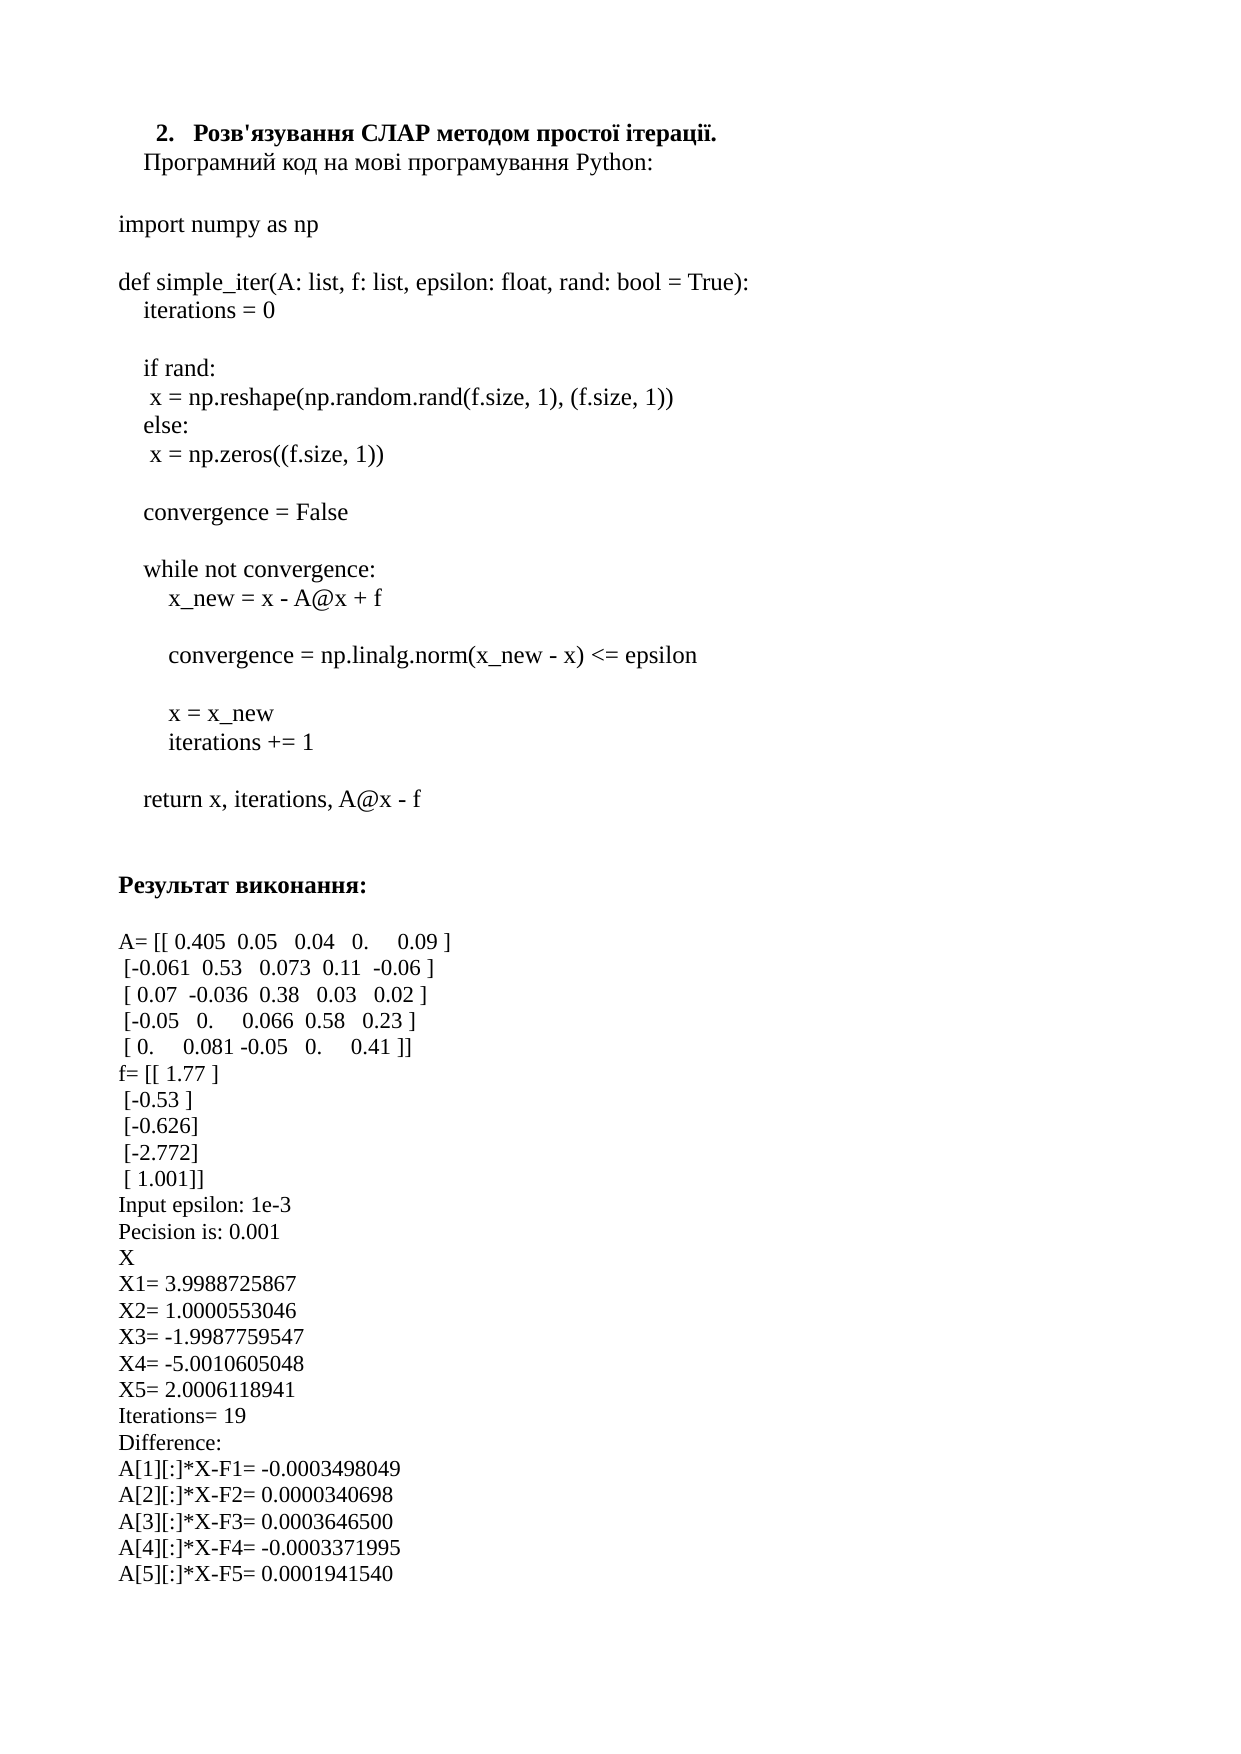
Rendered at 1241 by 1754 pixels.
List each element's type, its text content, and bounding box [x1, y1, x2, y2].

text [-0.626] [118, 1112, 1122, 1139]
text Програмний код на мові програмування Python: [118, 147, 1122, 176]
text return x, iterations, A@x - f [118, 784, 1122, 813]
text if rand: [118, 353, 1122, 382]
text Pезультат виконання: [118, 870, 1122, 899]
text X4= -5.0010605048 [118, 1349, 1122, 1376]
text X1= 3.9988725867 [118, 1271, 1122, 1297]
text x = x_new [118, 698, 1122, 727]
text iterations += 1 [118, 727, 1122, 755]
text iterations = 0 [118, 295, 1122, 324]
text x = np.zeros((f.size, 1)) [118, 439, 1122, 468]
text import numpy as np [118, 209, 1122, 238]
text x = np.reshape(np.random.rand(f.size, 1), (f.size, 1)) [118, 382, 1122, 410]
text convergence = False [118, 497, 1122, 525]
text Iterations= 19 [118, 1402, 1122, 1429]
text X3= -1.9987759547 [118, 1323, 1122, 1349]
text [ 1.001]] [118, 1165, 1122, 1191]
text [-2.772] [118, 1139, 1122, 1165]
text [-0.05 0. 0.066 0.58 0.23 ] [118, 1007, 1122, 1033]
text [-0.53 ] [118, 1086, 1122, 1112]
text convergence = np.linalg.norm(x_new - x) <= epsilon [118, 640, 1122, 669]
text A= [[ 0.405 0.05 0.04 0. 0.09 ] [118, 928, 1122, 954]
text A[4][:]*X-F4= -0.0003371995 [118, 1534, 1122, 1560]
text def simple_iter(A: list, f: list, epsilon: float, rand: bool = True): [118, 267, 1122, 295]
text x_new = x - A@x + f [118, 583, 1122, 612]
text [-0.061 0.53 0.073 0.11 -0.06 ] [118, 954, 1122, 981]
text [ 0.07 -0.036 0.38 0.03 0.02 ] [118, 981, 1122, 1007]
text else: [118, 410, 1122, 439]
text Pecision is: 0.001 [118, 1218, 1122, 1244]
text A[3][:]*X-F3= 0.0003646500 [118, 1508, 1122, 1534]
text A[2][:]*X-F2= 0.0000340698 [118, 1481, 1122, 1508]
text Input epsilon: 1e-3 [118, 1191, 1122, 1218]
text A[5][:]*X-F5= 0.0001941540 [118, 1560, 1122, 1587]
list Розв'язування СЛАР методом простої ітерації. [156, 118, 1122, 147]
text X2= 1.0000553046 [118, 1297, 1122, 1323]
text X5= 2.0006118941 [118, 1376, 1122, 1402]
text [ 0. 0.081 -0.05 0. 0.41 ]] [118, 1033, 1122, 1060]
text f= [[ 1.77 ] [118, 1060, 1122, 1086]
text X [118, 1244, 1122, 1271]
text while not convergence: [118, 554, 1122, 583]
text Difference: [118, 1429, 1122, 1455]
text A[1][:]*X-F1= -0.0003498049 [118, 1455, 1122, 1481]
